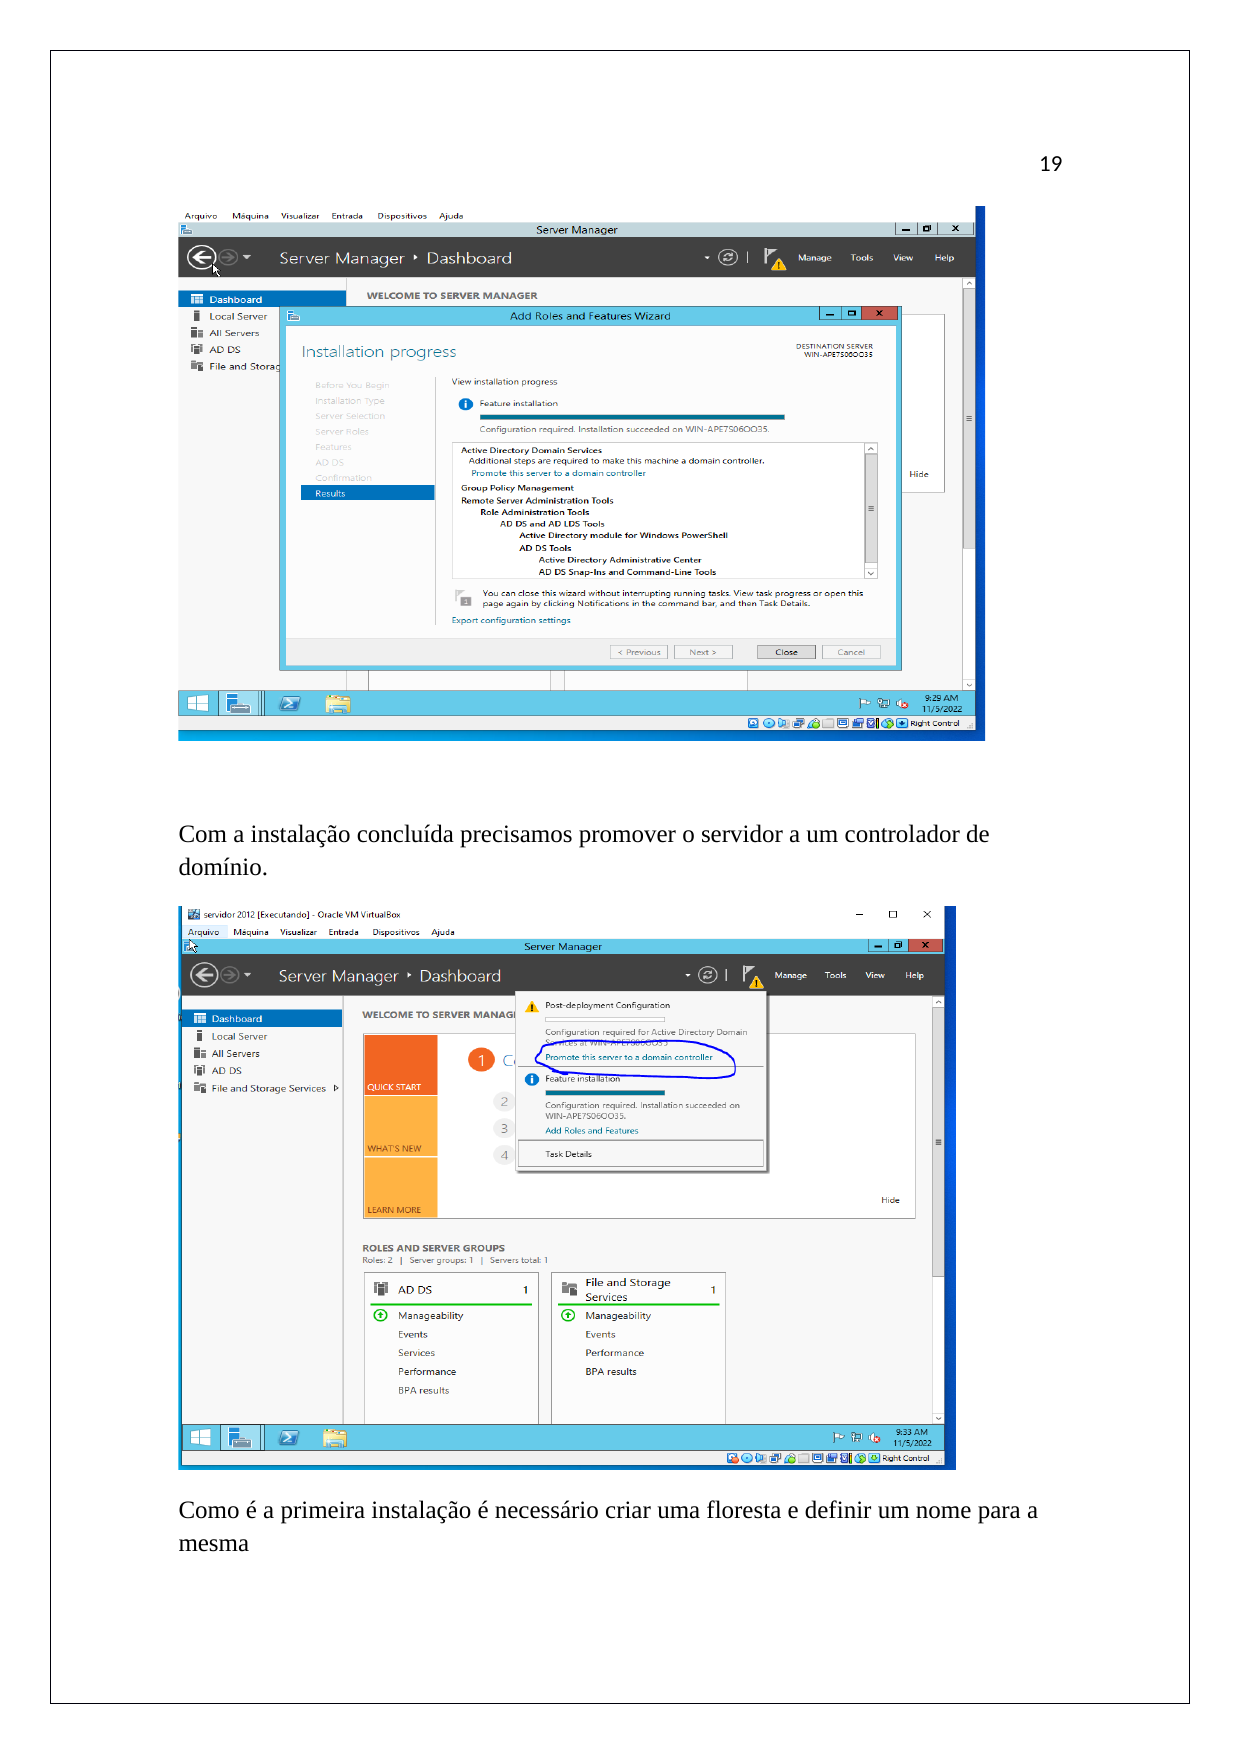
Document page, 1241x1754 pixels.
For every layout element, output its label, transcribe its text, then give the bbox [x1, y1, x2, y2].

text Como é a primeira instalação é necessário criar uma floresta e definir um nome para a mesma [178, 1495, 1062, 1556]
picture [178, 206, 986, 741]
picture [178, 906, 956, 1470]
text Com a instalação concluída precisamos promover o servidor a um controlador de domínio. [178, 819, 1062, 881]
